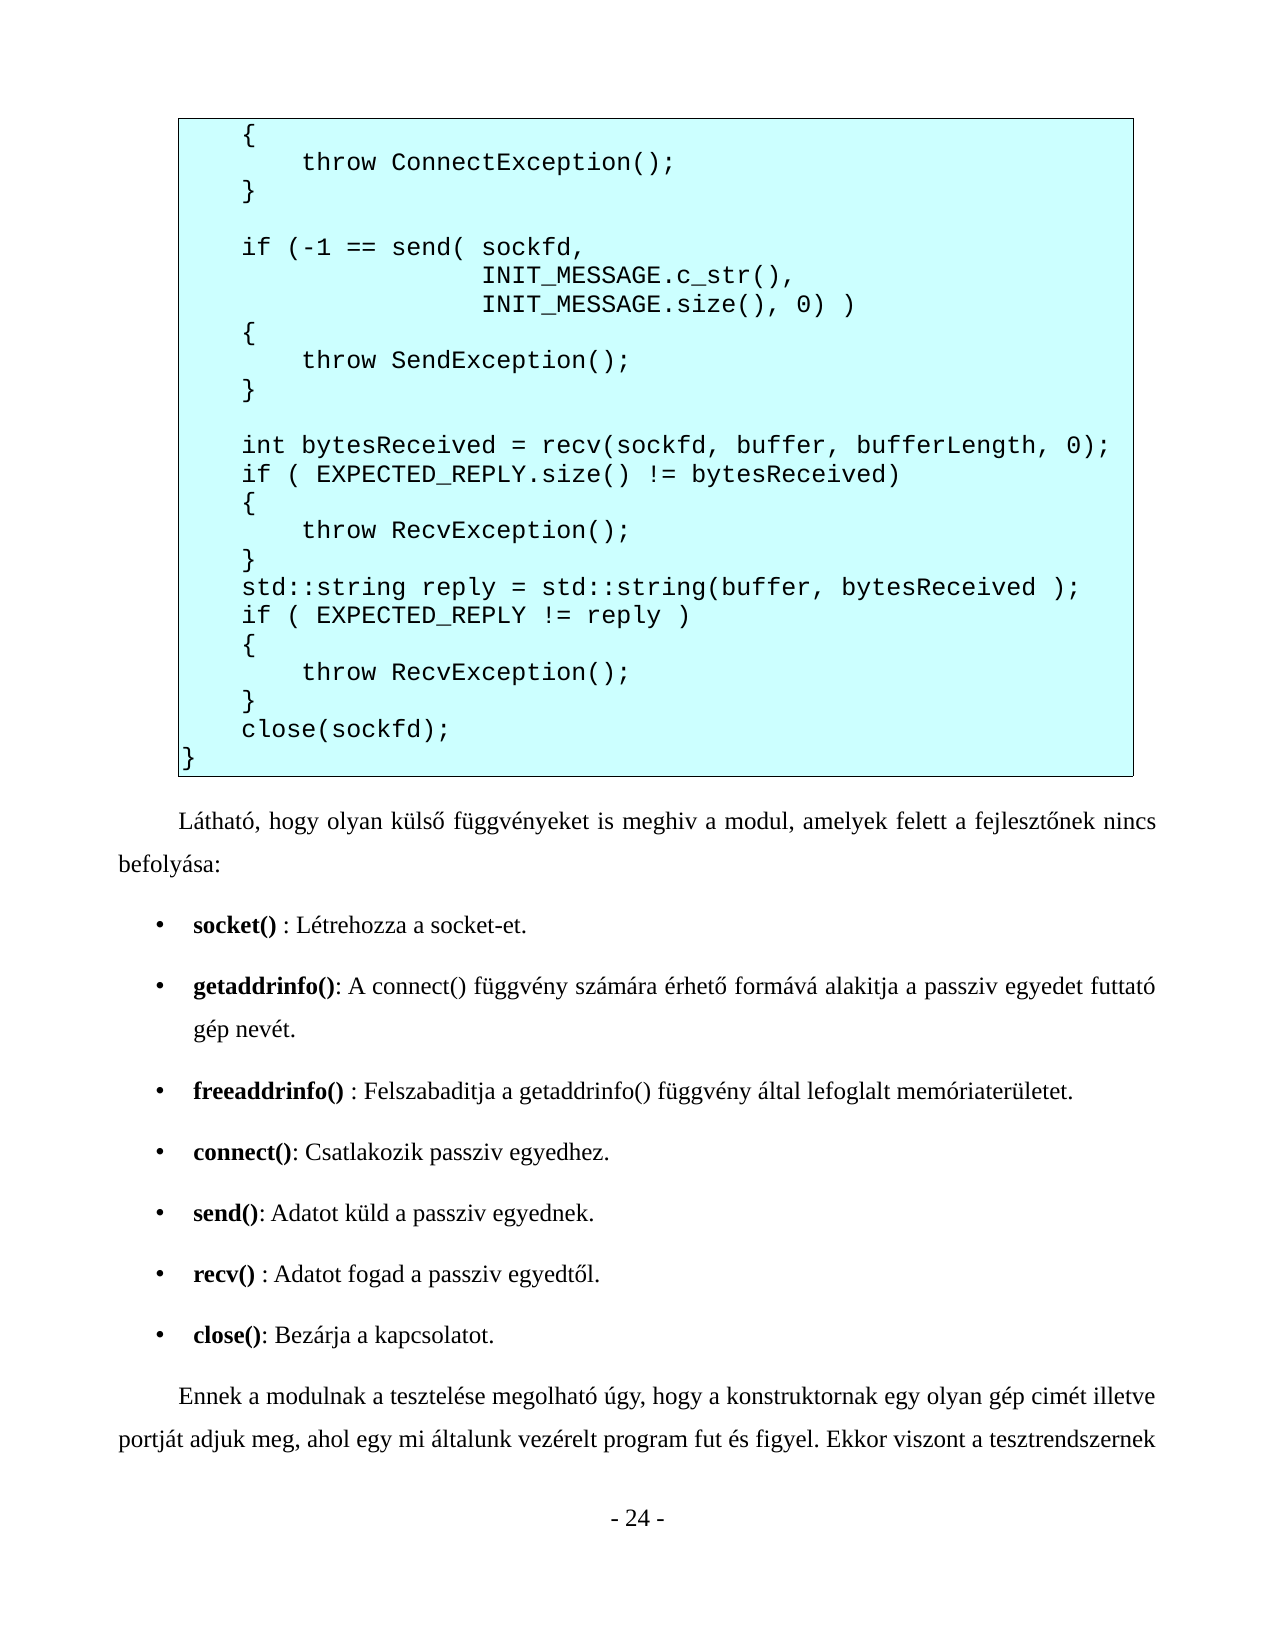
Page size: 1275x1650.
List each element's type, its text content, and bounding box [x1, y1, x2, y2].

list close(): Bezárja a kapcsolatot. [156, 1320, 1157, 1349]
text Látható, hogy olyan külső függvényeket is meghiv a modul, amelyek felett a fejlesztőnek nincs befolyása: [118, 806, 1157, 878]
list getaddrinfo(): A connect() függvény számára érhető formává alakitja a passziv egyedet futtató gép nevét. [156, 971, 1157, 1043]
list recv() : Adatot fogad a passziv egyedtől. [156, 1259, 1157, 1288]
list send(): Adatot küld a passziv egyednek. [156, 1198, 1157, 1227]
list connect(): Csatlakozik passziv egyedhez. [156, 1137, 1157, 1166]
text { throw ConnectException(); } if (-1 == send( sockfd, INIT_MESSAGE.c_str(), INIT_MESSAGE.size(), 0) ) { throw SendException(); } int bytesReceived = recv(sockfd, buffer, bufferLength, 0); if ( EXPECTED_REPLY.size() != bytesReceived) { throw RecvException(); } std::string reply = std::string(buffer, bytesReceived ); if ( EXPECTED_REPLY != reply ) { throw RecvException(); } close(sockfd); } [179, 119, 1133, 776]
text Ennek a modulnak a tesztelése megolható úgy, hogy a konstruktornak egy olyan gép cimét illetve portját adjuk meg, ahol egy mi általunk vezérelt program fut és figyel. Ekkor viszont a tesztrendszernek [118, 1381, 1157, 1453]
list socket() : Létrehozza a socket-et. [156, 910, 1157, 939]
list freeaddrinfo() : Felszabaditja a getaddrinfo() függvény által lefoglalt memóriaterületet. [156, 1076, 1157, 1104]
